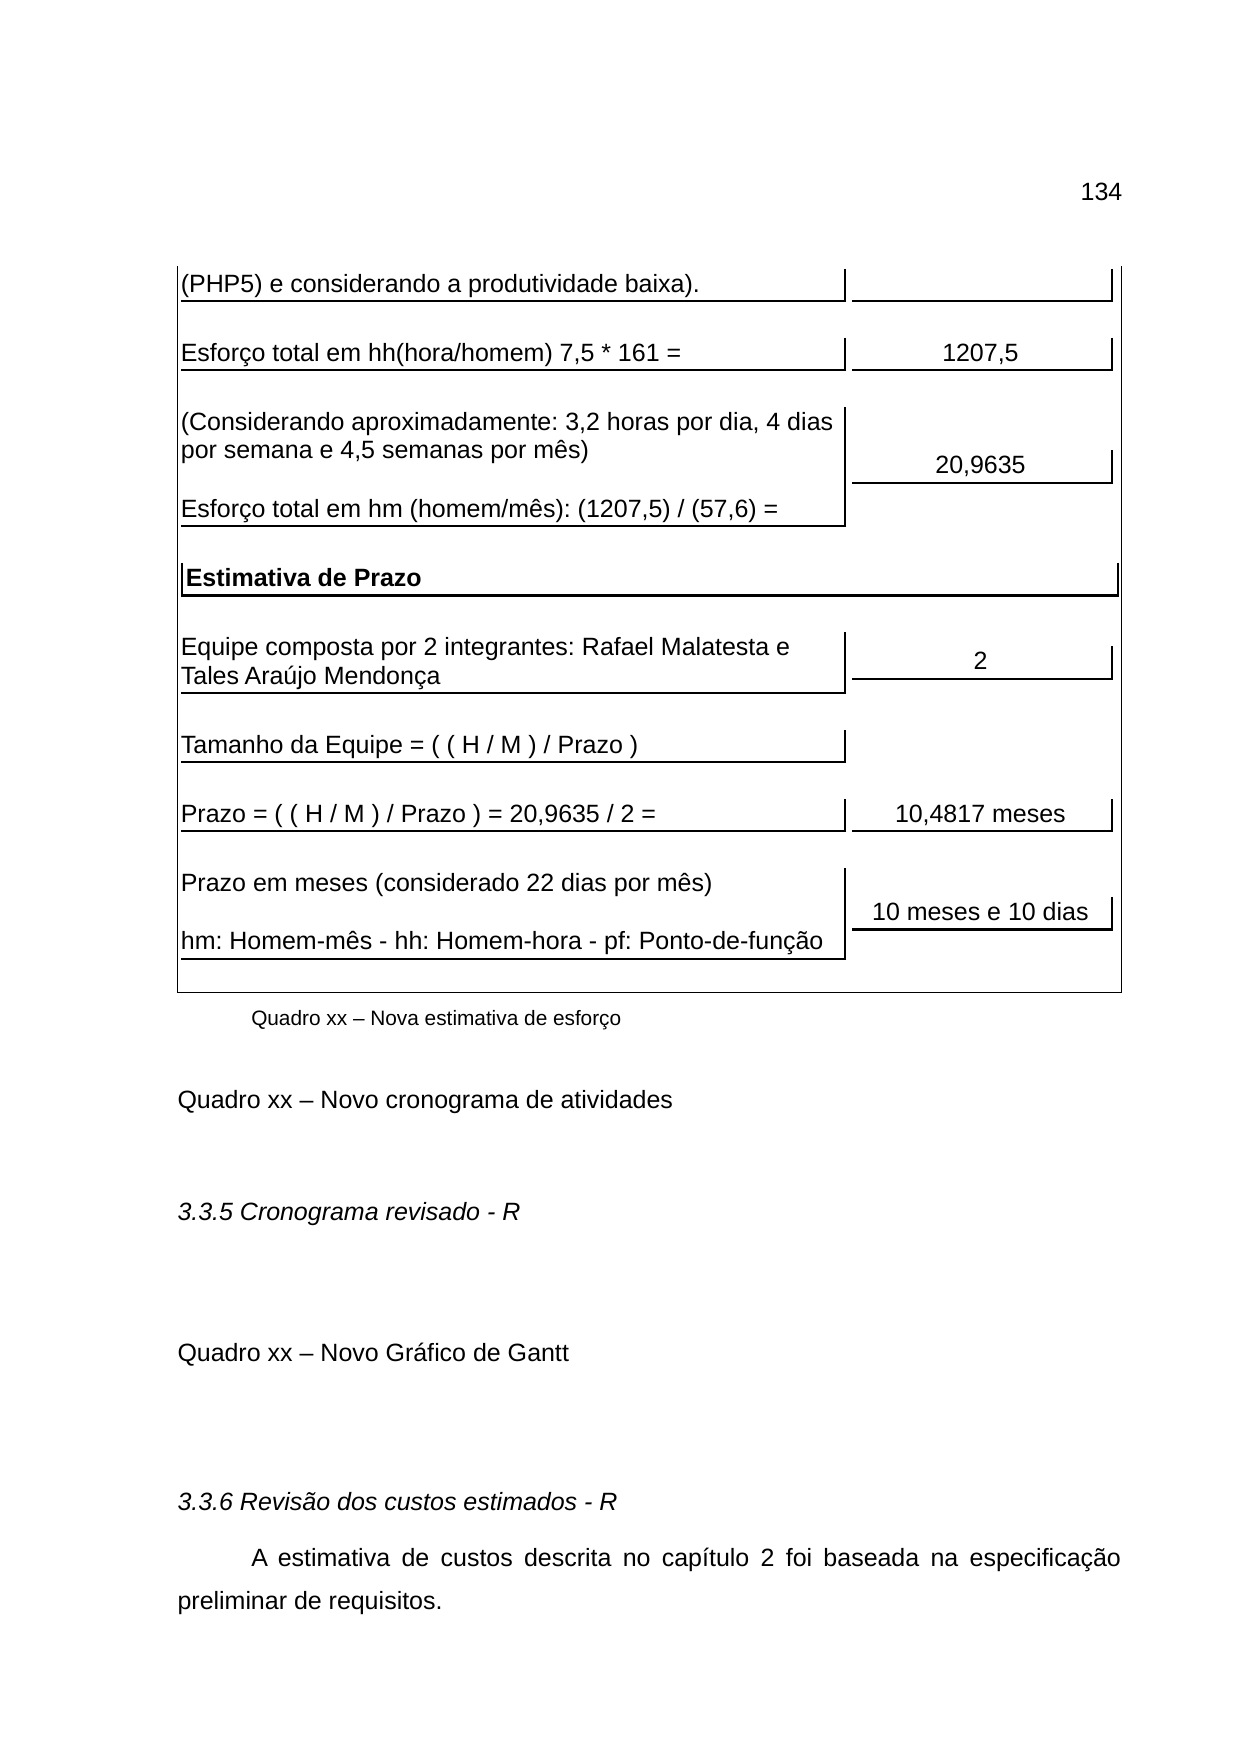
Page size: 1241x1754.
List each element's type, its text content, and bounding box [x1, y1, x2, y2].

text Quadro xx – Novo cronograma de atividades [177, 1085, 1122, 1114]
text Quadro xx – Novo Gráfico de Gantt [177, 1338, 1122, 1367]
table_cell [1116, 266, 1121, 335]
subtitle 3.3.5 Cronograma revisado - R [177, 1197, 1122, 1225]
subtitle 3.3.6 Revisão dos custos estimados - R [177, 1487, 1122, 1516]
table_cell Tamanho da Equipe = ( ( H / M ) / Prazo ) [178, 727, 849, 796]
table_cell [1116, 335, 1121, 404]
table_cell 1207,5 [849, 335, 1116, 404]
table_cell Prazo em meses (considerado 22 dias por mês) hm: Homem-mês - hh: Homem-hora - pf: Ponto-de-função [178, 865, 849, 992]
table_cell (PHP5) e considerando a produtividade baixa). [178, 266, 849, 335]
table_cell Prazo = ( ( H / M ) / Prazo ) = 20,9635 / 2 = [178, 796, 849, 865]
table_cell 20,9635 [849, 404, 1116, 560]
table_cell [849, 266, 1116, 335]
table_cell 10 meses e 10 dias [849, 865, 1116, 992]
table_cell [1116, 796, 1121, 865]
table_cell Estimativa de Prazo [178, 560, 1121, 629]
table_cell Esforço total em hh(hora/homem) 7,5 * 161 = [178, 335, 849, 404]
table_cell [1116, 865, 1121, 992]
table_cell [1116, 404, 1121, 560]
table_cell 10,4817 meses [849, 796, 1116, 865]
text Quadro xx – Nova estimativa de esforço [177, 1006, 1122, 1030]
table_cell [1116, 727, 1121, 796]
table_cell Equipe composta por 2 integrantes: Rafael Malatesta e Tales Araújo Mendonça [178, 629, 849, 727]
text A estimativa de custos descrita no capítulo 2 foi baseada na especificação preliminar de requisitos. [177, 1543, 1122, 1615]
table_cell 2 [849, 629, 1116, 727]
table_cell [1116, 629, 1121, 727]
table_cell (Considerando aproximadamente: 3,2 horas por dia, 4 dias por semana e 4,5 semanas por mês) Esforço total em hm (homem/mês): (1207,5) / (57,6) = [178, 404, 849, 560]
table_cell [849, 727, 1116, 796]
